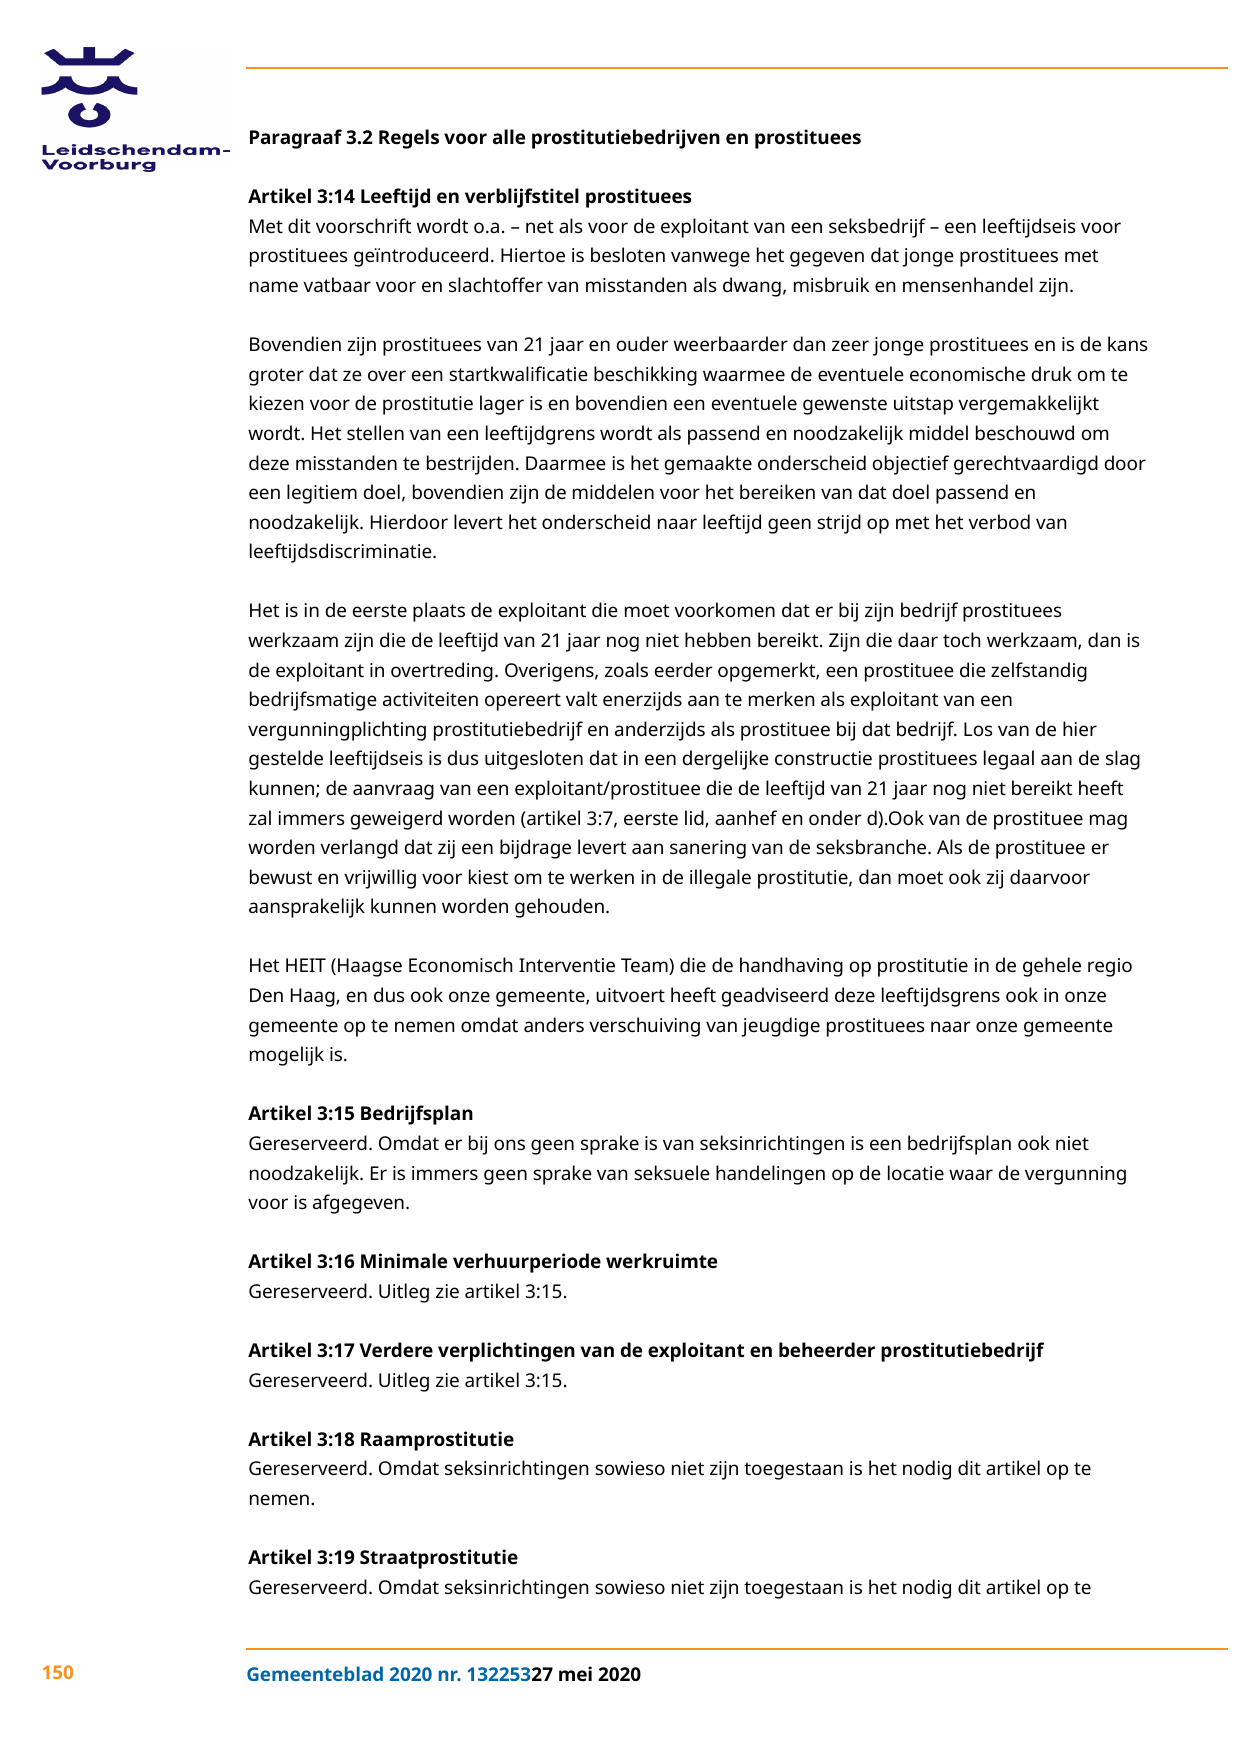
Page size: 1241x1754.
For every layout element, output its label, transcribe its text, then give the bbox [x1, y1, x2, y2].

picture [41, 47, 231, 172]
text Het is in de eerste plaats de exploitant die moet voorkomen dat er bij zijn bedrijf prostituees werkzaam zijn die de leeftijd van 21 jaar nog niet hebben bereikt. Zijn die daar toch werkzaam, dan is de exploitant in overtreding. Overigens, zoals eerder opgemerkt, een prostituee die zelfstandig bedrijfsmatige activiteiten opereert valt enerzijds aan te merken als exploitant van een vergunningplichting prostitutiebedrijf en anderzijds als prostituee bij dat bedrijf. Los van de hier gestelde leeftijdseis is dus uitgesloten dat in een dergelijke constructie prostituees legaal aan de slag kunnen; de aanvraag van een exploitant/prostituee die de leeftijd van 21 jaar nog niet bereikt heeft zal immers geweigerd worden (artikel 3:7, eerste lid, aanhef en onder d).Ook van de prostituee mag worden verlangd dat zij een bijdrage levert aan sanering van de seksbranche. Als de prostituee er bewust en vrijwillig voor kiest om te werken in de illegale prostitutie, dan moet ook zij daarvoor aansprakelijk kunnen worden gehouden. [248, 598, 1152, 919]
text Artikel 3:15 Bedrijfsplan [248, 1101, 1152, 1126]
text Gereserveerd. Uitleg zie artikel 3:15. [248, 1278, 1152, 1304]
text Gereserveerd. Omdat er bij ons geen sprake is van seksinrichtingen is een bedrijfsplan ook niet noodzakelijk. Er is immers geen sprake van seksuele handelingen op de locatie waar de vergunning voor is afgegeven. [248, 1130, 1152, 1215]
text Gereserveerd. Omdat seksinrichtingen sowieso niet zijn toegestaan is het nodig dit artikel op te nemen. [248, 1456, 1152, 1511]
text Het HEIT (Haagse Economisch Interventie Team) die de handhaving op prostitutie in de gehele regio Den Haag, en dus ook onze gemeente, uitvoert heeft geadviseerd deze leeftijdsgrens ook in onze gemeente op te nemen omdat anders verschuiving van jeugdige prostituees naar onze gemeente mogelijk is. [248, 953, 1152, 1067]
text Artikel 3:14 Leeftijd en verblijfstitel prostituees [248, 183, 1152, 209]
text Gereserveerd. Uitleg zie artikel 3:15. [248, 1367, 1152, 1393]
text Artikel 3:19 Straatprostitutie [248, 1544, 1152, 1570]
text Paragraaf 3.2 Regels voor alle prostitutiebedrijven en prostituees [248, 124, 1152, 150]
text Gereserveerd. Omdat seksinrichtingen sowieso niet zijn toegestaan is het nodig dit artikel op te [248, 1574, 1152, 1600]
text Bovendien zijn prostituees van 21 jaar en ouder weerbaarder dan zeer jonge prostituees en is de kans groter dat ze over een startkwalificatie beschikking waarmee de eventuele economische druk om te kiezen voor de prostitutie lager is en bovendien een eventuele gewenste uitstap vergemakkelijkt wordt. Het stellen van een leeftijdgrens wordt als passend en noodzakelijk middel beschouwd om deze misstanden te bestrijden. Daarmee is het gemaakte onderscheid objectief gerechtvaardigd door een legitiem doel, bovendien zijn de middelen voor het bereiken van dat doel passend en noodzakelijk. Hierdoor levert het onderscheid naar leeftijd geen strijd op met het verbod van leeftijdsdiscriminatie. [248, 331, 1152, 564]
text Artikel 3:17 Verdere verplichtingen van de exploitant en beheerder prostitutiebedrijf [248, 1337, 1152, 1363]
text Met dit voorschrift wordt o.a. – net als voor de exploitant van een seksbedrijf – een leeftijdseis voor prostituees geïntroduceerd. Hiertoe is besloten vanwege het gegeven dat jonge prostituees met name vatbaar voor en slachtoffer van misstanden als dwang, misbruik en mensenhandel zijn. [248, 213, 1152, 298]
text Artikel 3:18 Raamprostitutie [248, 1426, 1152, 1452]
text Artikel 3:16 Minimale verhuurperiode werkruimte [248, 1248, 1152, 1274]
